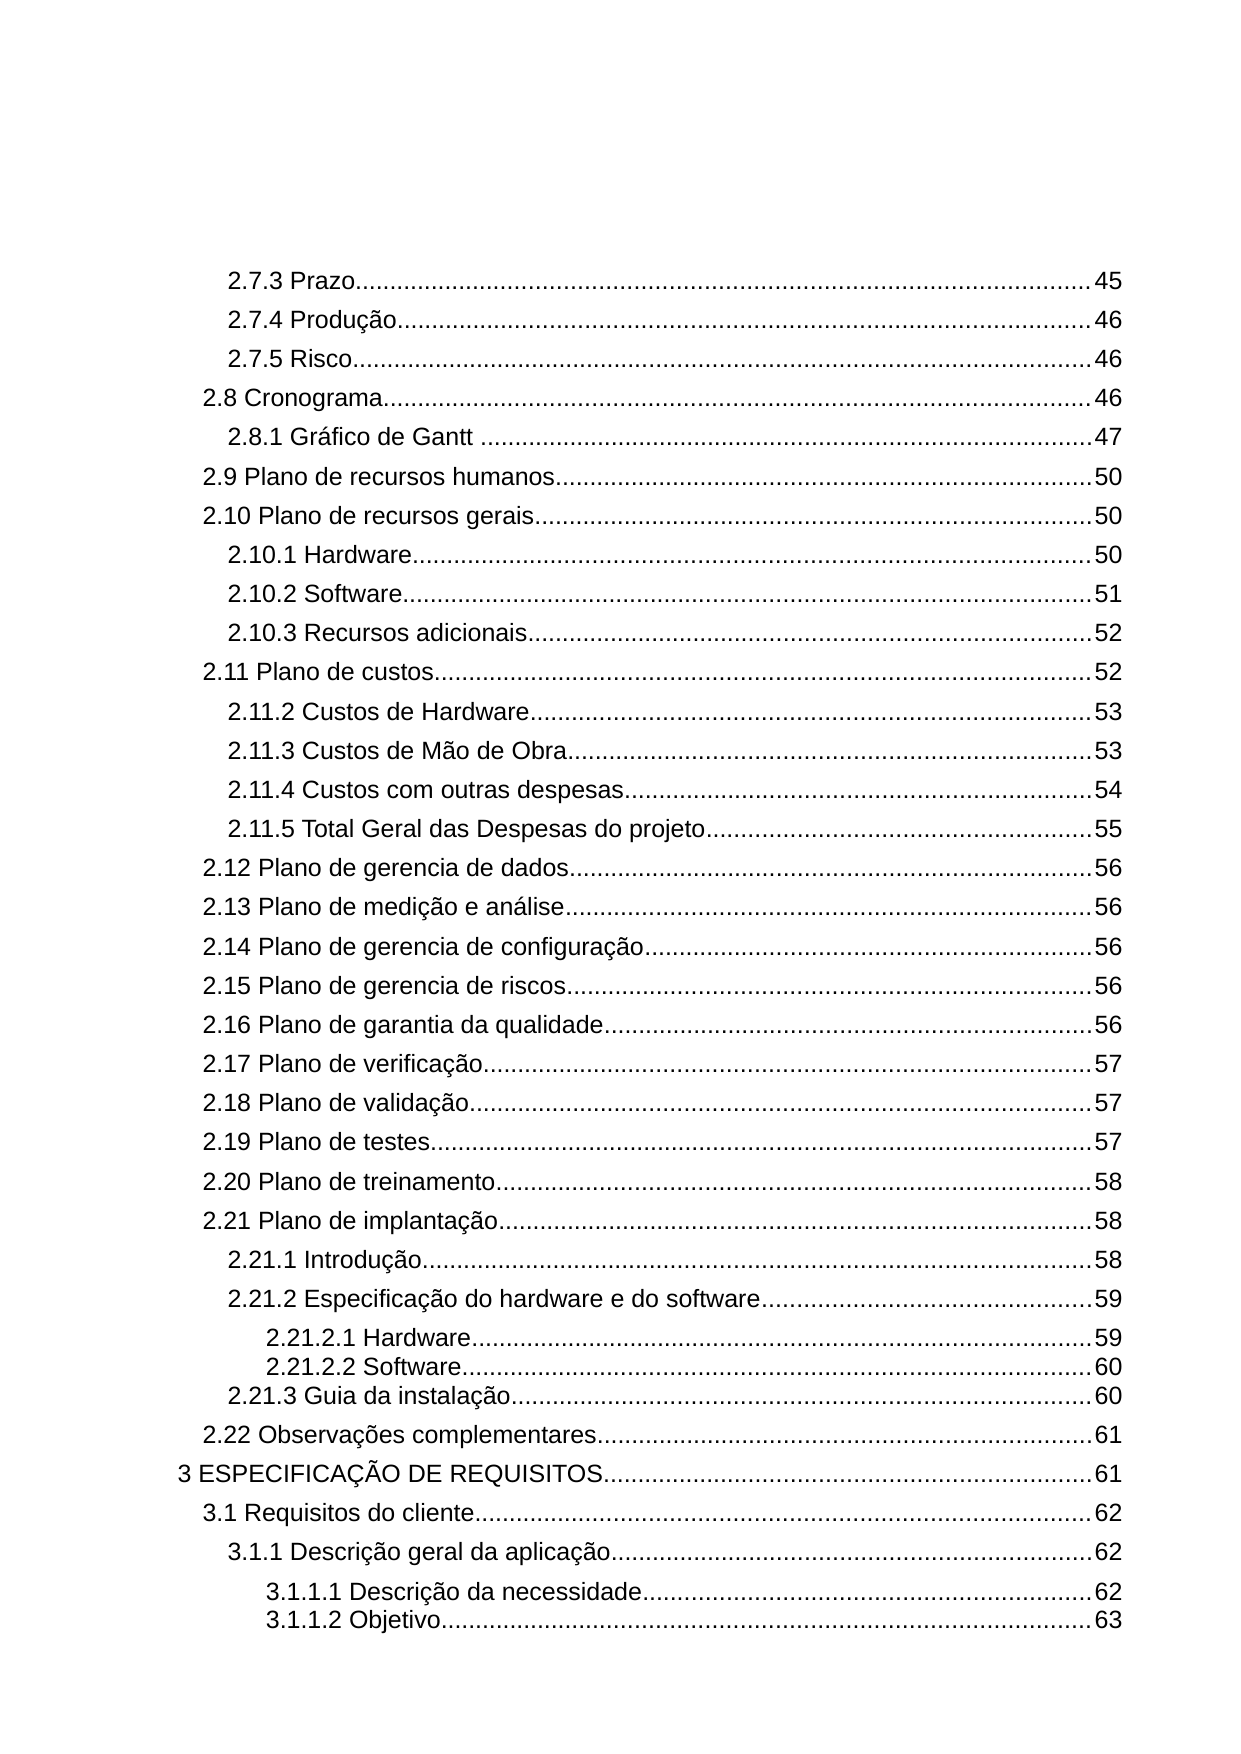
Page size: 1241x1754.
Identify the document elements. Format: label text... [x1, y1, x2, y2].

text 3.1 Requisitos do cliente 62 [202, 1498, 1122, 1527]
text 2.21.2.2 Software 60 [266, 1352, 1122, 1381]
text 3 ESPECIFICAÇÃO DE REQUISITOS 61 [177, 1459, 1122, 1488]
text 2.10.1 Hardware 50 [227, 540, 1122, 569]
text 2.7.3 Prazo 45 [227, 266, 1122, 294]
text 2.10.2 Software 51 [227, 579, 1122, 608]
text 2.8.1 Gráfico de Gantt 47 [227, 422, 1122, 451]
text 3.1.1 Descrição geral da aplicação 62 [227, 1537, 1122, 1566]
text 2.21.2 Especificação do hardware e do software 59 [227, 1284, 1122, 1313]
text 2.12 Plano de gerencia de dados 56 [202, 853, 1122, 882]
text 3.1.1.1 Descrição da necessidade 62 [266, 1577, 1122, 1605]
text 2.8 Cronograma 46 [202, 383, 1122, 412]
text 2.21.1 Introdução 58 [227, 1245, 1122, 1274]
text 2.11.5 Total Geral das Despesas do projeto 55 [227, 814, 1122, 843]
text 2.16 Plano de garantia da qualidade 56 [202, 1010, 1122, 1039]
text 2.22 Observações complementares 61 [202, 1420, 1122, 1449]
text 2.14 Plano de gerencia de configuração 56 [202, 932, 1122, 960]
text 2.20 Plano de treinamento 58 [202, 1167, 1122, 1195]
text 2.9 Plano de recursos humanos 50 [202, 462, 1122, 490]
text 2.7.4 Produção 46 [227, 305, 1122, 334]
text 3.1.1.2 Objetivo 63 [266, 1605, 1122, 1634]
text 2.18 Plano de validação 57 [202, 1088, 1122, 1117]
text 2.13 Plano de medição e análise 56 [202, 892, 1122, 921]
text 2.10.3 Recursos adicionais 52 [227, 618, 1122, 647]
text 2.11 Plano de custos 52 [202, 657, 1122, 686]
text 2.11.3 Custos de Mão de Obra 53 [227, 736, 1122, 764]
text 2.11.4 Custos com outras despesas 54 [227, 775, 1122, 804]
text 2.21.3 Guia da instalação 60 [227, 1381, 1122, 1409]
text 2.19 Plano de testes 57 [202, 1127, 1122, 1156]
text 2.10 Plano de recursos gerais 50 [202, 501, 1122, 529]
text 2.21 Plano de implantação 58 [202, 1206, 1122, 1234]
text 2.21.2.1 Hardware 59 [266, 1323, 1122, 1352]
text 2.15 Plano de gerencia de riscos 56 [202, 971, 1122, 999]
text 2.7.5 Risco 46 [227, 344, 1122, 373]
text 2.11.2 Custos de Hardware 53 [227, 697, 1122, 725]
text 2.17 Plano de verificação 57 [202, 1049, 1122, 1078]
